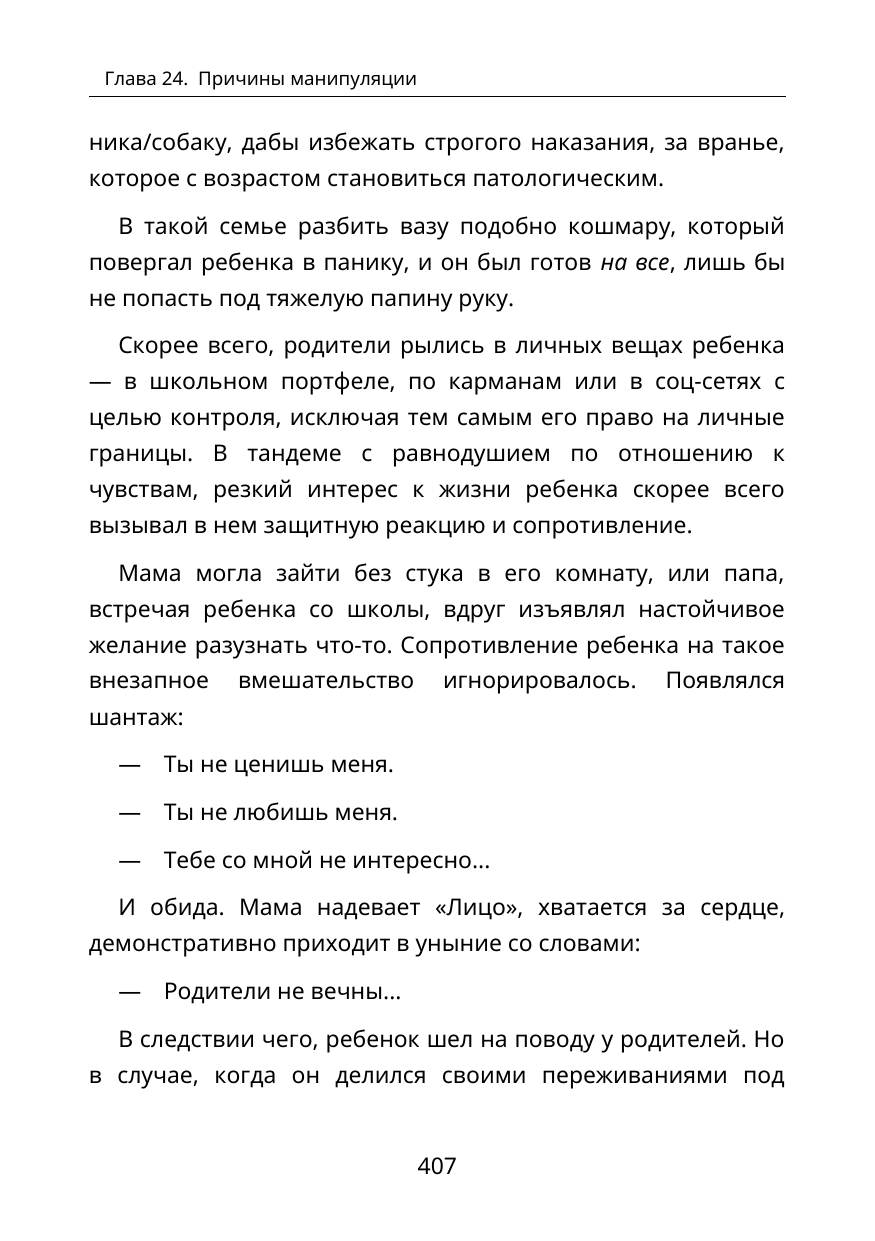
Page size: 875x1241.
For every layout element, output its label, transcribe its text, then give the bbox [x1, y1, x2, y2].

text И обида. Мама надевает «Лицо», хватается за сердце, демонстративно приходит в уныние со словами: [88, 891, 786, 958]
text Мама могла зайти без стука в его комнату, или папа, встречая ребенка со школы, вдруг изъявлял настойчивое желание разузнать что-то. Сопротивление ребенка на такое внезапное вмешательство игнорировалось. Появлялся шантаж: [88, 557, 786, 732]
text В следствии чего, ребенок шел на поводу у родителей. Но в случае, когда он делился своими переживаниями под [88, 1023, 786, 1090]
list Ты не ценишь меня. [88, 748, 786, 779]
text ника/собаку, дабы избежать строгого наказания, за вранье, которое с возрастом становиться патологическим. [88, 126, 786, 193]
text Скорее всего, родители рылись в личных вещах ребенка — в школьном портфеле, по карманам или в соц-сетях с целью контроля, исключая тем самым его право на личные границы. В тандеме с равнодушием по отношению к чувствам, резкий интерес к жизни ребенка скорее всего вызывал в нем защитную реакцию и сопротивление. [88, 329, 786, 540]
list Родители не вечны... [88, 975, 786, 1006]
text В такой семье разбить вазу подобно кошмару, который повергал ребенка в панику, и он был готов на все, лишь бы не попасть под тяжелую папину руку. [88, 210, 786, 313]
list Тебе со мной не интересно... [88, 843, 786, 875]
list Ты не любишь меня. [88, 796, 786, 827]
